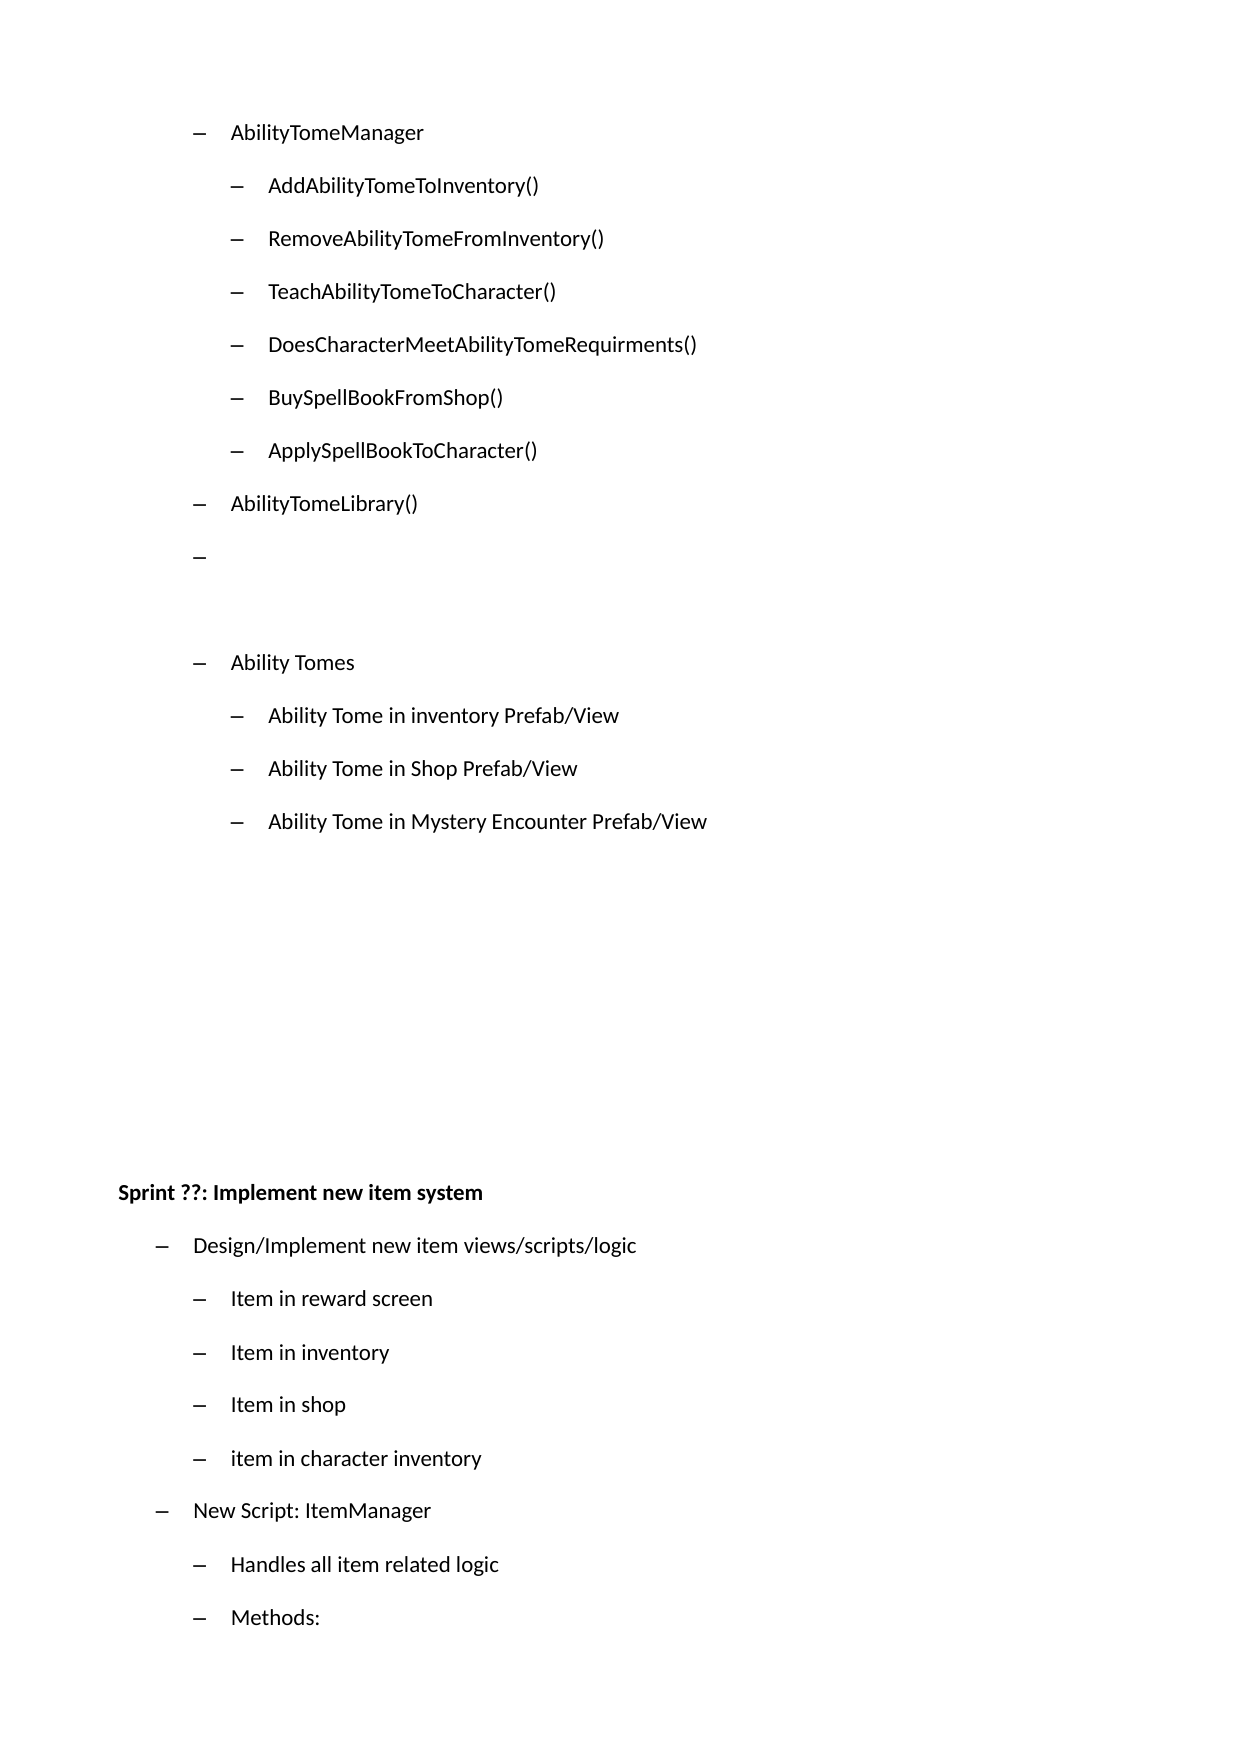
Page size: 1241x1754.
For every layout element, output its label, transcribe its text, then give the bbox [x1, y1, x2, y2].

list AbilityTomeManager [193, 118, 1122, 146]
list Methods: [193, 1603, 1122, 1631]
list AddAbilityTomeToInventory() [231, 171, 1122, 199]
list RemoveAbilityTomeFromInventory() [231, 224, 1122, 252]
list DoesCharacterMeetAbilityTomeRequirments() [231, 330, 1122, 358]
list TeachAbilityTomeToCharacter() [231, 277, 1122, 305]
list ApplySpellBookToCharacter() [231, 436, 1122, 464]
list Ability Tome in inventory Prefab/View [231, 701, 1122, 729]
list item in character inventory [193, 1444, 1122, 1472]
text Sprint ??: Implement new item system [118, 1178, 1122, 1207]
list Ability Tome in Shop Prefab/View [231, 754, 1122, 782]
list Item in reward screen [193, 1284, 1122, 1313]
list AbilityTomeLibrary() [193, 489, 1122, 517]
list Ability Tomes [193, 648, 1122, 676]
list Item in shop [193, 1391, 1122, 1419]
list Design/Implement new item views/scripts/logic [156, 1232, 1122, 1259]
list Handles all item related logic [193, 1550, 1122, 1578]
list BuySpellBookFromShop() [231, 383, 1122, 411]
list Ability Tome in Mystery Encounter Prefab/View [231, 807, 1122, 835]
list Item in inventory [193, 1338, 1122, 1366]
list New Script: ItemManager [156, 1497, 1122, 1525]
